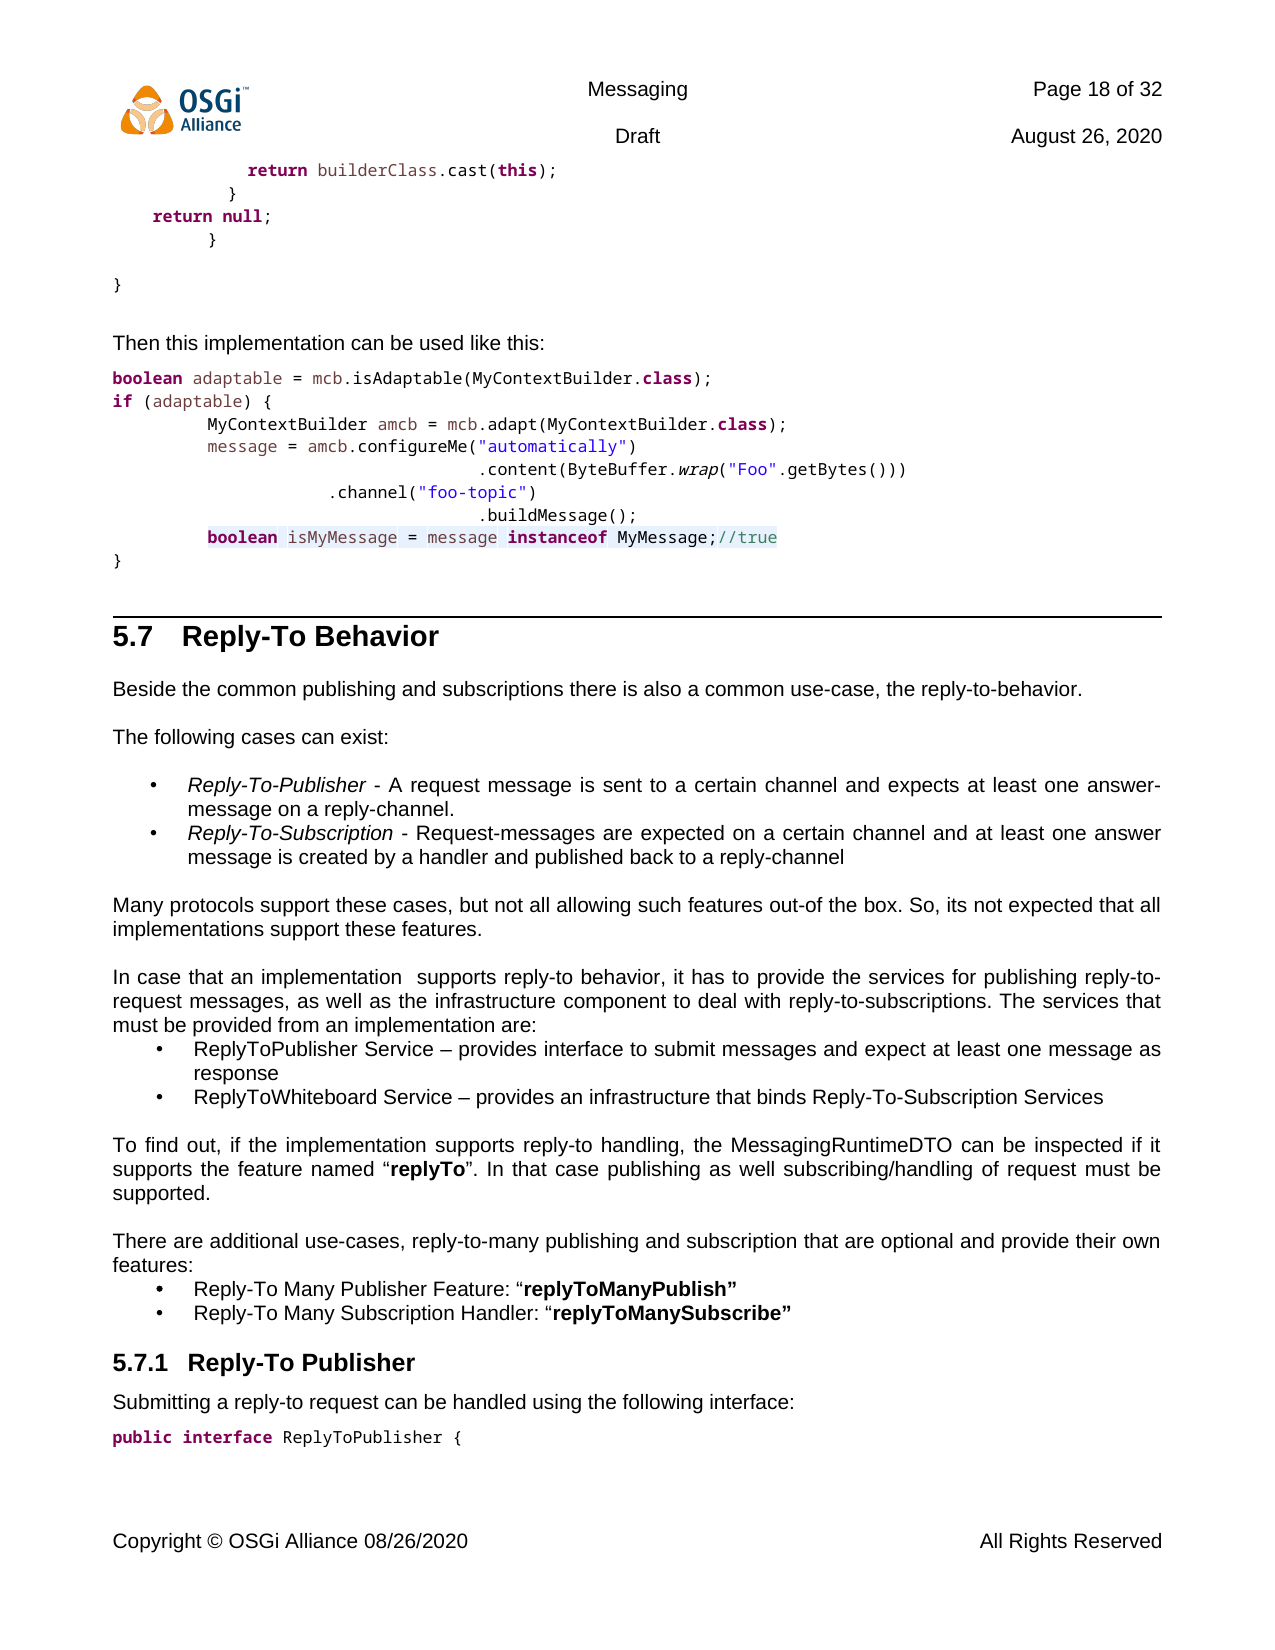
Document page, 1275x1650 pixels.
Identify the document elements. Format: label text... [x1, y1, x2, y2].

list Reply-To-Publisher - A request message is sent to a certain channel and expects at least one answer-message on a reply-channel. [150, 773, 1162, 821]
list ReplyToWhiteboard Service – provides an infrastructure that binds Reply-To-Subscription Services [156, 1084, 1162, 1109]
subtitle Reply-To Publisher [112, 1348, 1162, 1377]
text The following cases can exist: [112, 725, 1162, 749]
text boolean adaptable = mcb.isAdaptable(MyContextBuilder.class); [112, 367, 1162, 389]
text .content(ByteBuffer.wrap("Foo".getBytes())) [112, 458, 1162, 480]
text public interface ReplyToPublisher { [112, 1426, 1162, 1449]
picture [113, 78, 257, 142]
text } [112, 272, 1162, 295]
text MyContextBuilder amcb = mcb.adapt(MyContextBuilder.class); [112, 412, 1162, 435]
text message = amcb.configureMe("automatically") [112, 435, 1162, 458]
text return null; [112, 204, 1162, 227]
text .buildMessage(); [112, 503, 1162, 526]
text Submitting a reply-to request can be handled using the following interface: [112, 1390, 1162, 1414]
text if (adaptable) { [112, 389, 1162, 412]
text To find out, if the implementation supports reply-to handling, the MessagingRuntimeDTO can be inspected if it supports the feature named “replyTo”. In that case publishing as well subscribing/handling of request must be supported. [112, 1133, 1162, 1204]
text In case that an implementation supports reply-to behavior, it has to provide the services for publishing reply-to-request messages, as well as the infrastructure component to deal with reply-to-subscriptions. The services that must be provided from an implementation are: [112, 965, 1162, 1037]
list Reply-To Many Publisher Feature: “replyToManyPublish” [156, 1276, 1162, 1300]
text .channel("foo-topic") [112, 480, 1162, 503]
text Beside the common publishing and subscriptions there is also a common use-case, the reply-to-behavior. [112, 677, 1162, 701]
text Many protocols support these cases, but not all allowing such features out-of the box. So, its not expected that all implementations support these features. [112, 893, 1162, 941]
list Reply-To Many Subscription Handler: “replyToManySubscribe” [156, 1300, 1162, 1324]
text There are additional use-cases, reply-to-many publishing and subscription that are optional and provide their own features: [112, 1228, 1162, 1276]
subtitle Reply-To Behavior [112, 617, 1162, 653]
text Then this implementation can be used like this: [112, 330, 1162, 354]
list ReplyToPublisher Service – provides interface to submit messages and expect at least one message as response [156, 1037, 1162, 1084]
text return builderClass.cast(this); [112, 159, 1162, 182]
text } [112, 227, 1162, 250]
text boolean isMyMessage = message instanceof MyMessage;//true [112, 526, 1162, 548]
list Reply-To-Subscription - Request-messages are expected on a certain channel and at least one answer message is created by a handler and published back to a reply-channel [150, 821, 1162, 869]
text } [112, 548, 1162, 571]
text } [112, 182, 1162, 204]
